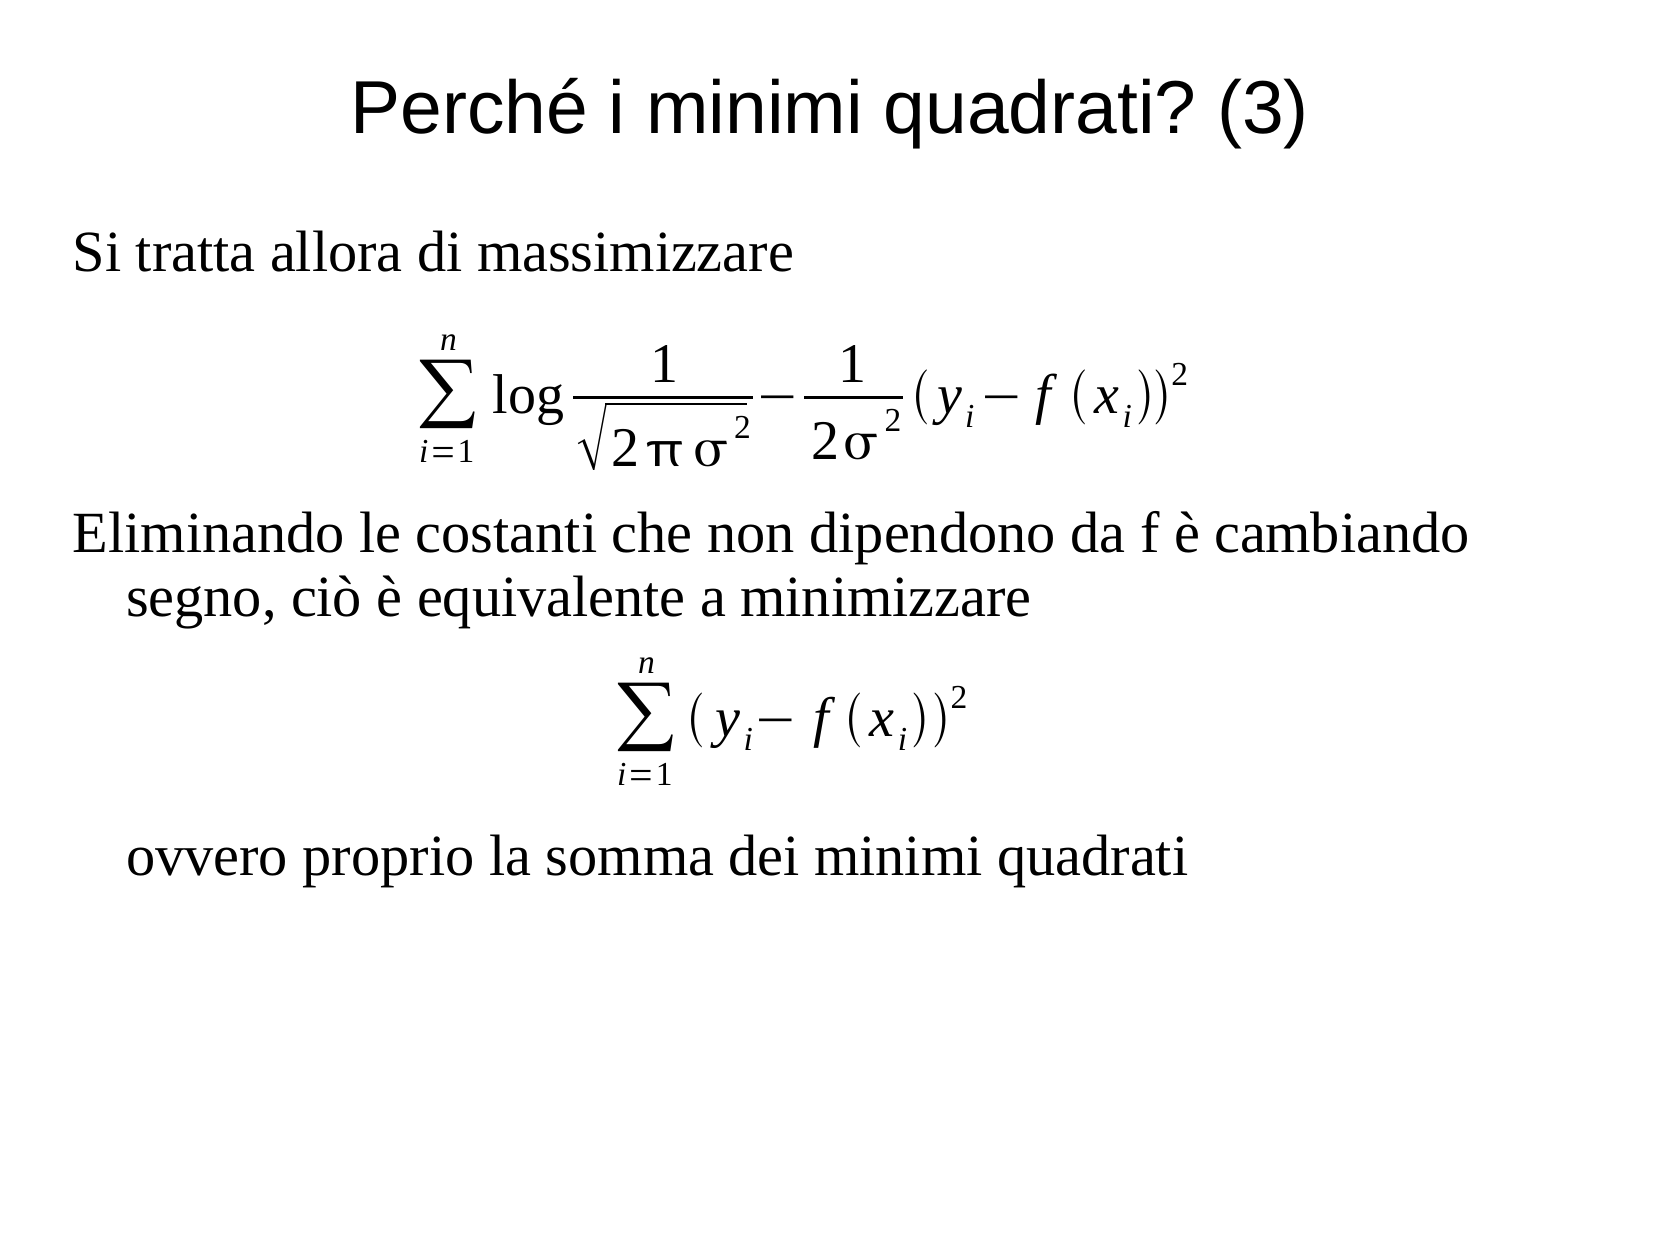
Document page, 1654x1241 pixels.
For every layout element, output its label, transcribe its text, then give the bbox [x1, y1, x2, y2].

chart [401, 319, 1203, 483]
chart [599, 642, 979, 793]
list Si tratta allora di massimizzare Eliminando le costanti che non dipendono da f è cambiando segno, ciò è equivalente a minimizzare ovvero proprio la somma dei minimi quadrati [55, 219, 1605, 1179]
title Perché i minimi quadrati? (3) [52, 42, 1608, 173]
